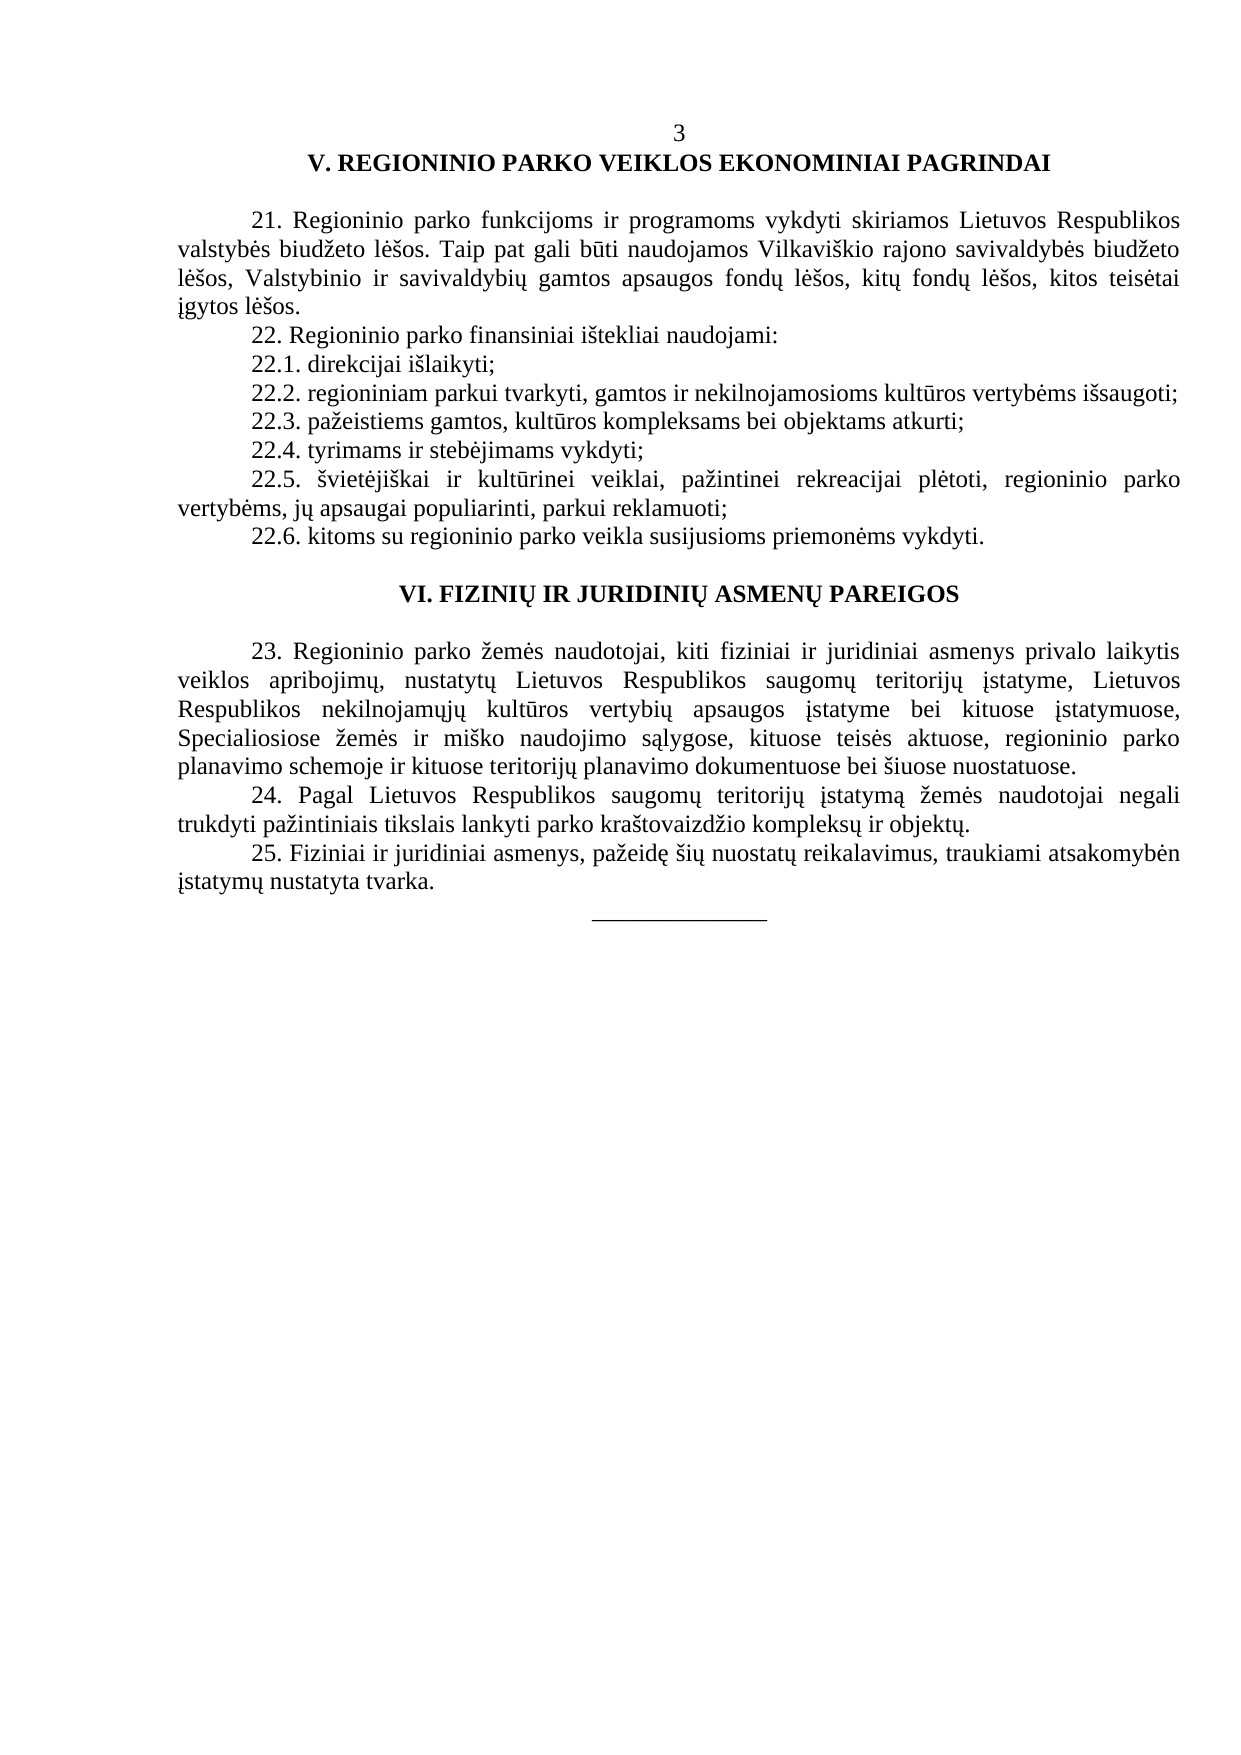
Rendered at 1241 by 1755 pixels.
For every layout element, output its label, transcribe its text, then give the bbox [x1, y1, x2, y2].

text 24. Pagal Lietuvos Respublikos saugomų teritorijų įstatymą žemės naudotojai negali trukdyti pažintiniais tikslais lankyti parko kraštovaizdžio kompleksų ir objektų. [177, 780, 1181, 838]
text 22.4. tyrimams ir stebėjimams vykdyti; [177, 435, 1181, 464]
subtitle V. REGIONINIO PARKO VEIKLOS EKONOMINIAI PAGRINDAI [177, 148, 1181, 176]
text 22.6. kitoms su regioninio parko veikla susijusioms priemonėms vykdyti. [177, 521, 1181, 550]
text ______________ [177, 895, 1181, 924]
text 22.3. pažeistiems gamtos, kultūros kompleksams bei objektams atkurti; [177, 406, 1181, 435]
text 22. Regioninio parko finansiniai ištekliai naudojami: [177, 320, 1181, 349]
text 22.2. regioniniam parkui tvarkyti, gamtos ir nekilnojamosioms kultūros vertybėms išsaugoti; [177, 378, 1181, 406]
subtitle VI. FIZINIŲ IR JURIDINIŲ ASMENŲ PAREIGOS [177, 579, 1181, 608]
text 21. Regioninio parko funkcijoms ir programoms vykdyti skiriamos Lietuvos Respublikos valstybės biudžeto lėšos. Taip pat gali būti naudojamos Vilkaviškio rajono savivaldybės biudžeto lėšos, Valstybinio ir savivaldybių gamtos apsaugos fondų lėšos, kitų fondų lėšos, kitos teisėtai įgytos lėšos. [177, 205, 1181, 320]
text 23. Regioninio parko žemės naudotojai, kiti fiziniai ir juridiniai asmenys privalo laikytis veiklos apribojimų, nustatytų Lietuvos Respublikos saugomų teritorijų įstatyme, Lietuvos Respublikos nekilnojamųjų kultūros vertybių apsaugos įstatyme bei kituose įstatymuose, Specialiosiose žemės ir miško naudojimo sąlygose, kituose teisės aktuose, regioninio parko planavimo schemoje ir kituose teritorijų planavimo dokumentuose bei šiuose nuostatuose. [177, 636, 1181, 780]
text 22.1. direkcijai išlaikyti; [177, 349, 1181, 378]
text 25. Fiziniai ir juridiniai asmenys, pažeidę šių nuostatų reikalavimus, traukiami atsakomybėn įstatymų nustatyta tvarka. [177, 838, 1181, 895]
text 22.5. švietėjiškai ir kultūrinei veiklai, pažintinei rekreacijai plėtoti, regioninio parko vertybėms, jų apsaugai populiarinti, parkui reklamuoti; [177, 464, 1181, 521]
